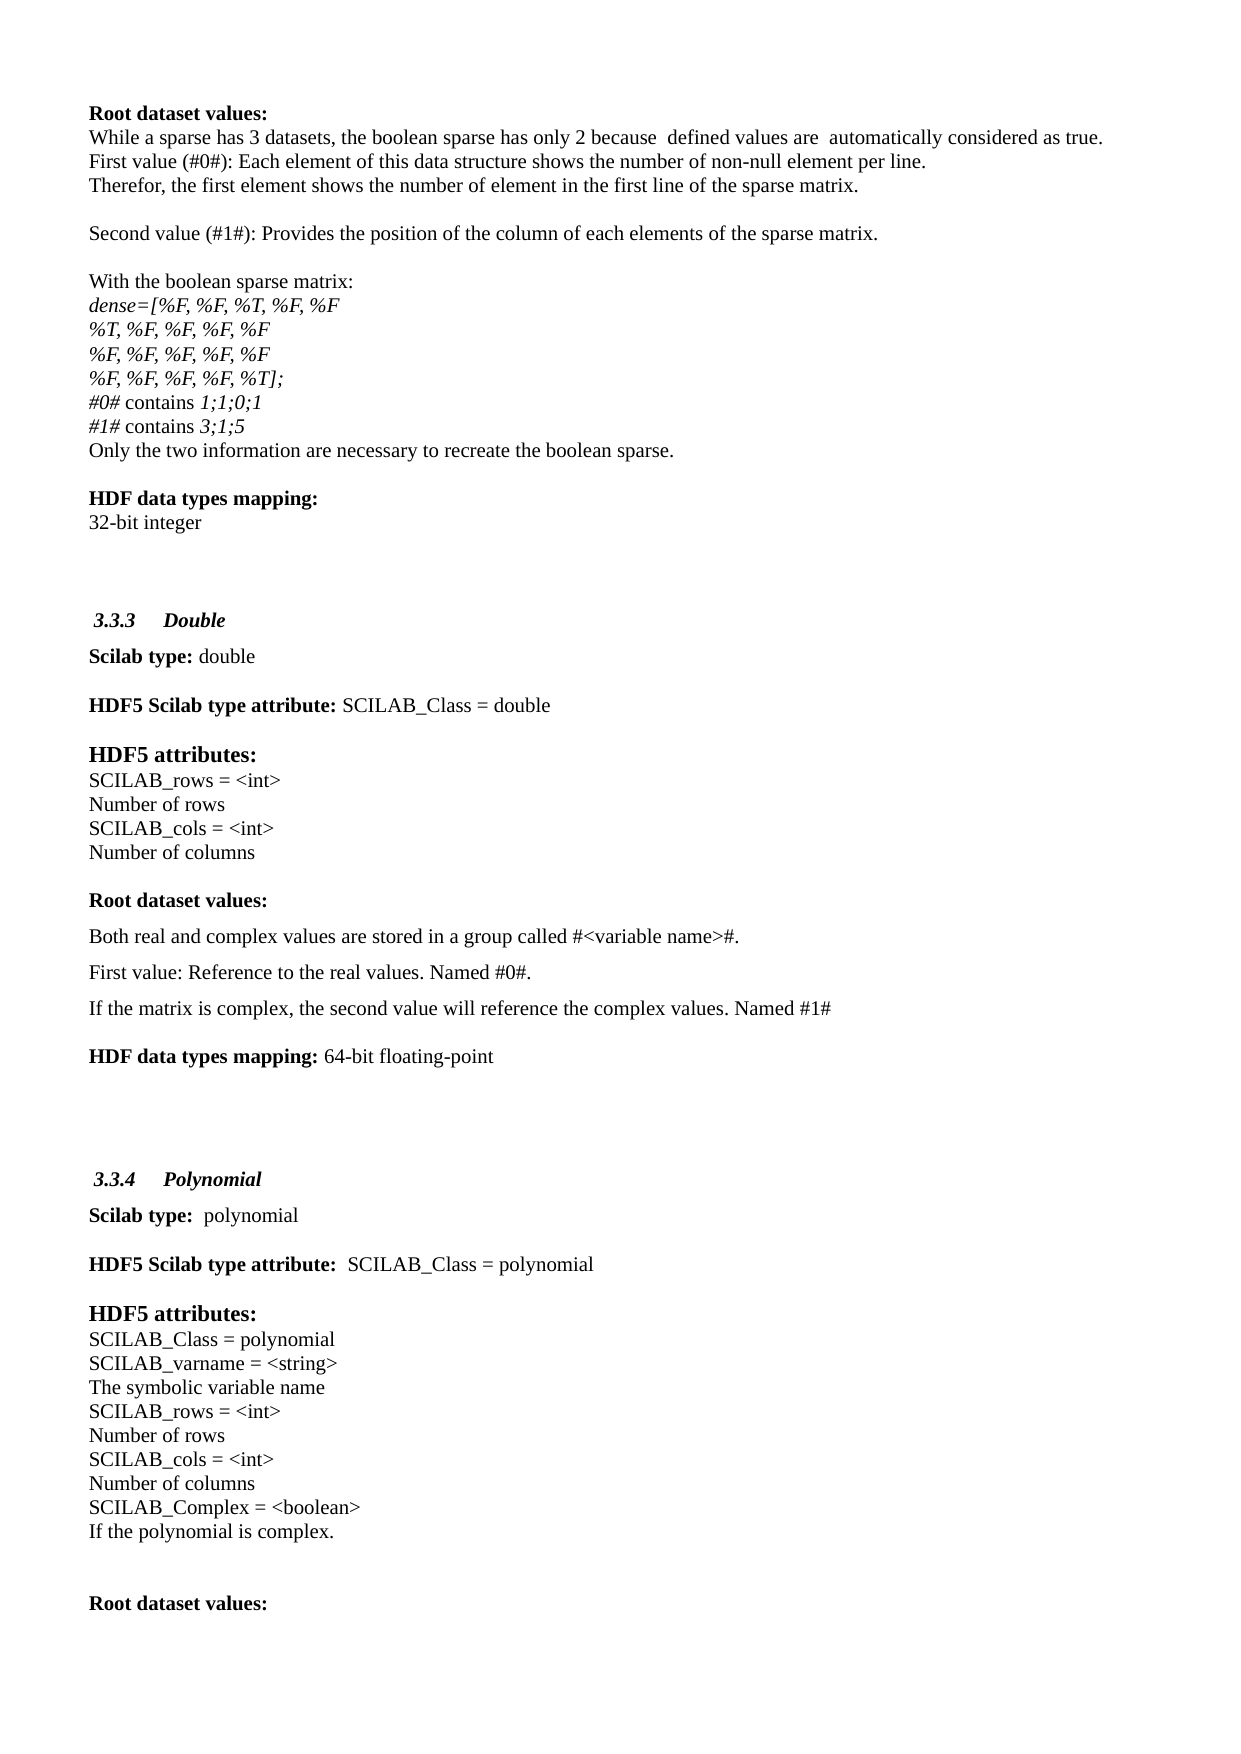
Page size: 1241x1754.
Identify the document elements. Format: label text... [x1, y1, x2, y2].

text %F, %F, %F, %F, %T]; [88, 366, 1152, 389]
text HDF data types mapping: 64-bit floating-point [88, 1044, 1152, 1068]
text Scilab type: polynomial [88, 1203, 1152, 1227]
text 32-bit integer [88, 510, 1152, 534]
subtitle Double [88, 607, 1152, 632]
text HDF data types mapping: [88, 486, 1152, 510]
text SCILAB_cols = <int> Number of columns [88, 1447, 1152, 1495]
text HDF5 attributes: SCILAB_rows = <int> Number of rows [88, 741, 1152, 816]
text #0# contains 1;1;0;1 #1# contains 3;1;5 [88, 389, 1152, 438]
text %F, %F, %F, %F, %F [88, 341, 1152, 366]
text HDF5 Scilab type attribute: SCILAB_Class = polynomial [88, 1252, 1152, 1276]
text Root dataset values: While a sparse has 3 datasets, the boolean sparse has only 2 because defined values are automatically considered as true. [88, 101, 1152, 149]
text Number of columns [88, 840, 1152, 864]
text HDF5 Scilab type attribute: SCILAB_Class = double [88, 693, 1152, 717]
subtitle Polynomial [88, 1167, 1152, 1191]
text dense=[%F, %F, %T, %F, %F [88, 293, 1152, 317]
text SCILAB_rows = <int> Number of rows [88, 1399, 1152, 1447]
text Second value (#1#): Provides the position of the column of each elements of the sparse matrix. [88, 221, 1152, 245]
text HDF5 attributes: SCILAB_Class = polynomial SCILAB_varname = <string> The symbolic variable name [88, 1300, 1152, 1399]
text Scilab type: double [88, 644, 1152, 668]
text SCILAB_Complex = <boolean> If the polynomial is complex. [88, 1495, 1152, 1543]
text Only the two information are necessary to recreate the boolean sparse. [88, 438, 1152, 462]
text SCILAB_cols = <int> [88, 816, 1152, 840]
text With the boolean sparse matrix: [88, 269, 1152, 293]
text Root dataset values: [88, 1591, 1152, 1615]
text Therefor, the first element shows the number of element in the first line of the sparse matrix. [88, 173, 1152, 197]
text First value (#0#): Each element of this data structure shows the number of non-null element per line. [88, 149, 1152, 173]
text Root dataset values: Both real and complex values are stored in a group called #<variable name>#. First value: Reference to the real values. Named #0#. If the matrix is complex, the second value will reference the complex values. Named #1# [88, 888, 1152, 1020]
text %T, %F, %F, %F, %F [88, 317, 1152, 341]
